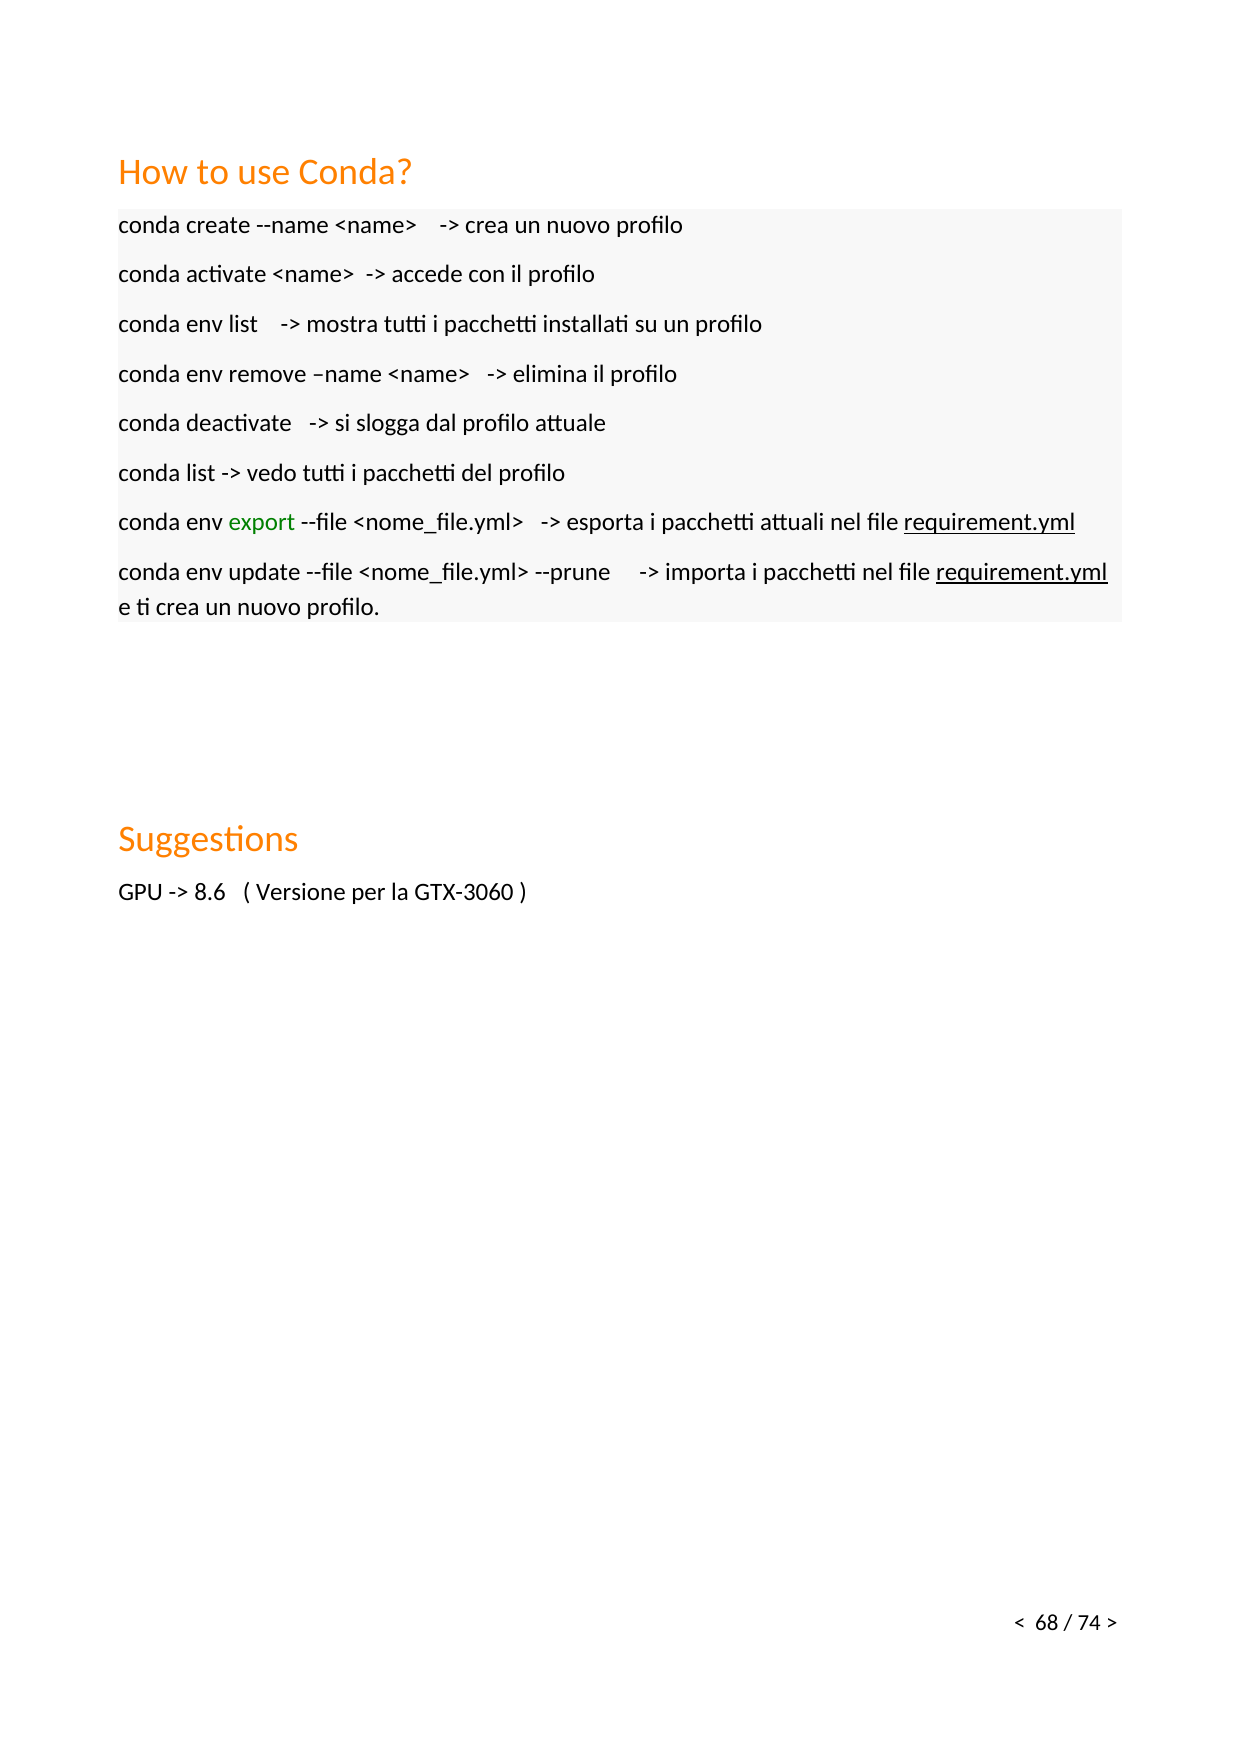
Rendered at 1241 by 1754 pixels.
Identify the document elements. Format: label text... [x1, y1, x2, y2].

text conda create --name <name> -> crea un nuovo profilo [118, 209, 1122, 239]
text conda deactivate -> si slogga dal profilo attuale [118, 407, 1122, 438]
text conda env update --file <nome_file.yml> --prune -> importa i pacchetti nel file requirement.yml e ti crea un nuovo profilo. [118, 556, 1122, 622]
text GPU -> 8.6 ( Versione per la GTX-3060 ) [118, 876, 1122, 906]
text conda activate <name> -> accede con il profilo [118, 259, 1122, 289]
text conda env list -> mostra tutti i pacchetti installati su un profilo [118, 308, 1122, 339]
subtitle Suggestions [118, 814, 1122, 860]
text conda list -> vedo tutti i pacchetti del profilo [118, 457, 1122, 487]
text conda env export --file <nome_file.yml> -> esporta i pacchetti attuali nel file requirement.yml [118, 507, 1122, 537]
text conda env remove –name <name> -> elimina il profilo [118, 358, 1122, 388]
subtitle How to use Conda? [118, 148, 1122, 193]
